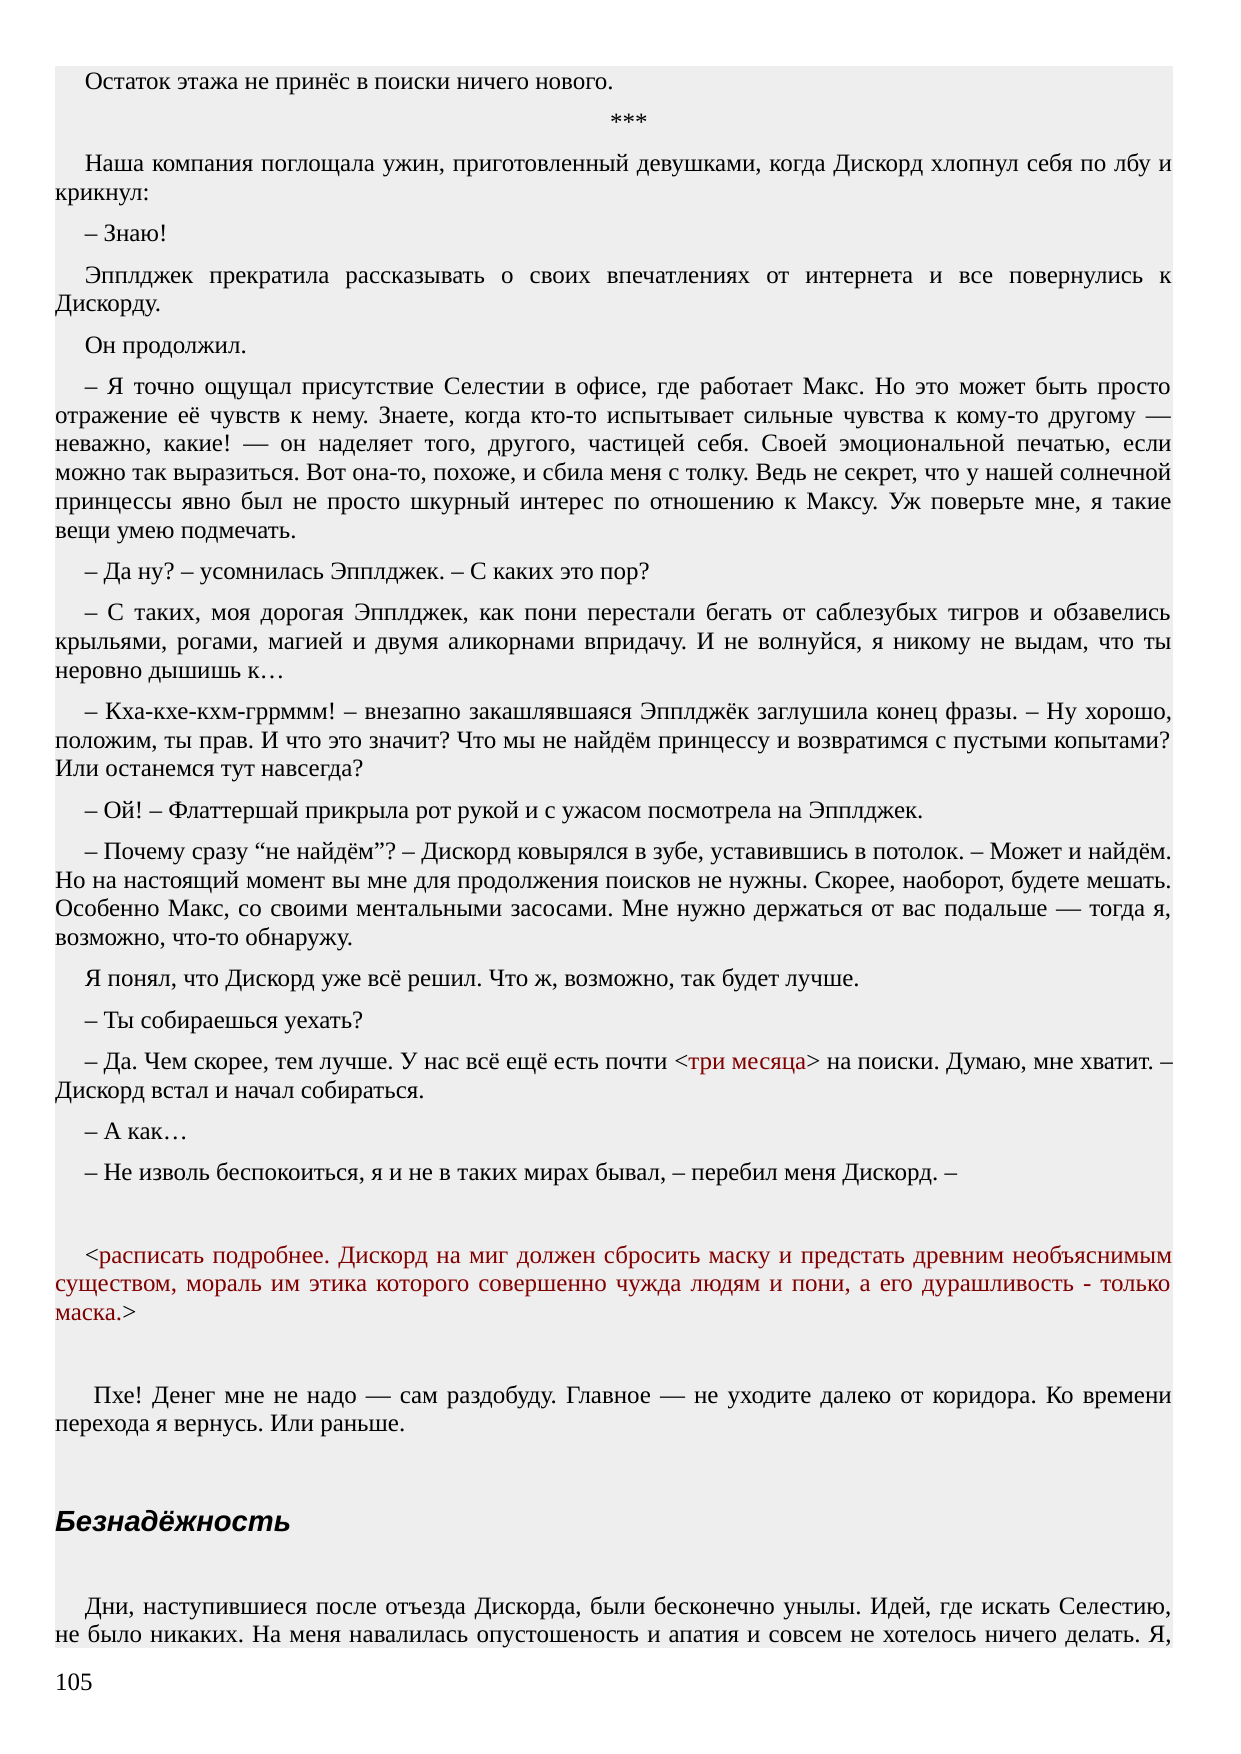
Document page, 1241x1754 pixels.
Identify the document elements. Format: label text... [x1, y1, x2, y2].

subtitle Безнадёжность [55, 1503, 1173, 1537]
text Я понял, что Дискорд уже всё решил. Что ж, возможно, так будет лучше. [55, 963, 1173, 992]
text – Да. Чем скорее, тем лучше. У нас всё ещё есть почти <три месяца> на поиски. Думаю, мне хватит. – Дискорд встал и начал собираться. [55, 1046, 1173, 1103]
text – А как… [55, 1116, 1173, 1145]
text – Не изволь беспокоиться, я и не в таких мирах бывал, – перебил меня Дискорд. – [55, 1157, 1173, 1186]
text Остаток этажа не принёс в поиски ничего нового. [55, 66, 1173, 95]
text Наша компания поглощала ужин, приготовленный девушками, когда Дискорд хлопнул себя по лбу и крикнул: [55, 148, 1173, 206]
text – Я точно ощущал присутствие Селестии в офисе, где работает Макс. Но это может быть просто отражение её чувств к нему. Знаете, когда кто-то испытывает сильные чувства к кому-то другому — неважно, какие! — он наделяет того, другого, частицей себя. Своей эмоциональной печатью, если можно так выразиться. Вот она-то, похоже, и сбила меня с толку. Ведь не секрет, что у нашей солнечной принцессы явно был не просто шкурный интерес по отношению к Максу. Уж поверьте мне, я такие вещи умею подмечать. [55, 371, 1173, 543]
text *** [55, 107, 1173, 136]
text Дни, наступившиеся после отъезда Дискорда, были бесконечно унылы. Идей, где искать Селестию, не было никаких. На меня навалилась опустошеность и апатия и совсем не хотелось ничего делать. Я, [55, 1591, 1173, 1648]
text – Ты собираешься уехать? [55, 1005, 1173, 1033]
text Пхе! Денег мне не надо — сам раздобуду. Главное — не уходите далеко от коридора. Ко времени перехода я вернусь. Или раньше. [55, 1380, 1173, 1437]
text – Кха-кхе-кхм-гррммм! – внезапно закашлявшаяся Эпплджёк заглушила конец фразы. – Ну хорошо, положим, ты прав. И что это значит? Что мы не найдём принцессу и возвратимся с пустыми копытами? Или останемся тут навсегда? [55, 696, 1173, 782]
text – Да ну? – усомнилась Эпплджек. – С каких это пор? [55, 556, 1173, 585]
text – Знаю! [55, 218, 1173, 247]
text – Почему сразу “не найдём”? – Дискорд ковырялся в зубе, уставившись в потолок. – Может и найдём. Но на настоящий момент вы мне для продолжения поисков не нужны. Скорее, наоборот, будете мешать. Особенно Макс, со своими ментальными засосами. Мне нужно держаться от вас подальше — тогда я, возможно, что-то обнаружу. [55, 836, 1173, 951]
text Эпплджек прекратила рассказывать о своих впечатлениях от интернета и все повернулись к Дискорду. [55, 260, 1173, 317]
text – С таких, моя дорогая Эпплджек, как пони перестали бегать от саблезубых тигров и обзавелись крыльями, рогами, магией и двумя аликорнами впридачу. И не волнуйся, я никому не выдам, что ты неровно дышишь к… [55, 597, 1173, 683]
text <расписать подробнее. Дискорд на миг должен сбросить маску и предстать древним необъяснимым существом, мораль им этика которого совершенно чужда людям и пони, а его дурашливость - только маска.> [55, 1240, 1173, 1326]
text – Ой! – Флаттершай прикрыла рот рукой и с ужасом посмотрела на Эпплджек. [55, 795, 1173, 823]
text Он продолжил. [55, 330, 1173, 358]
